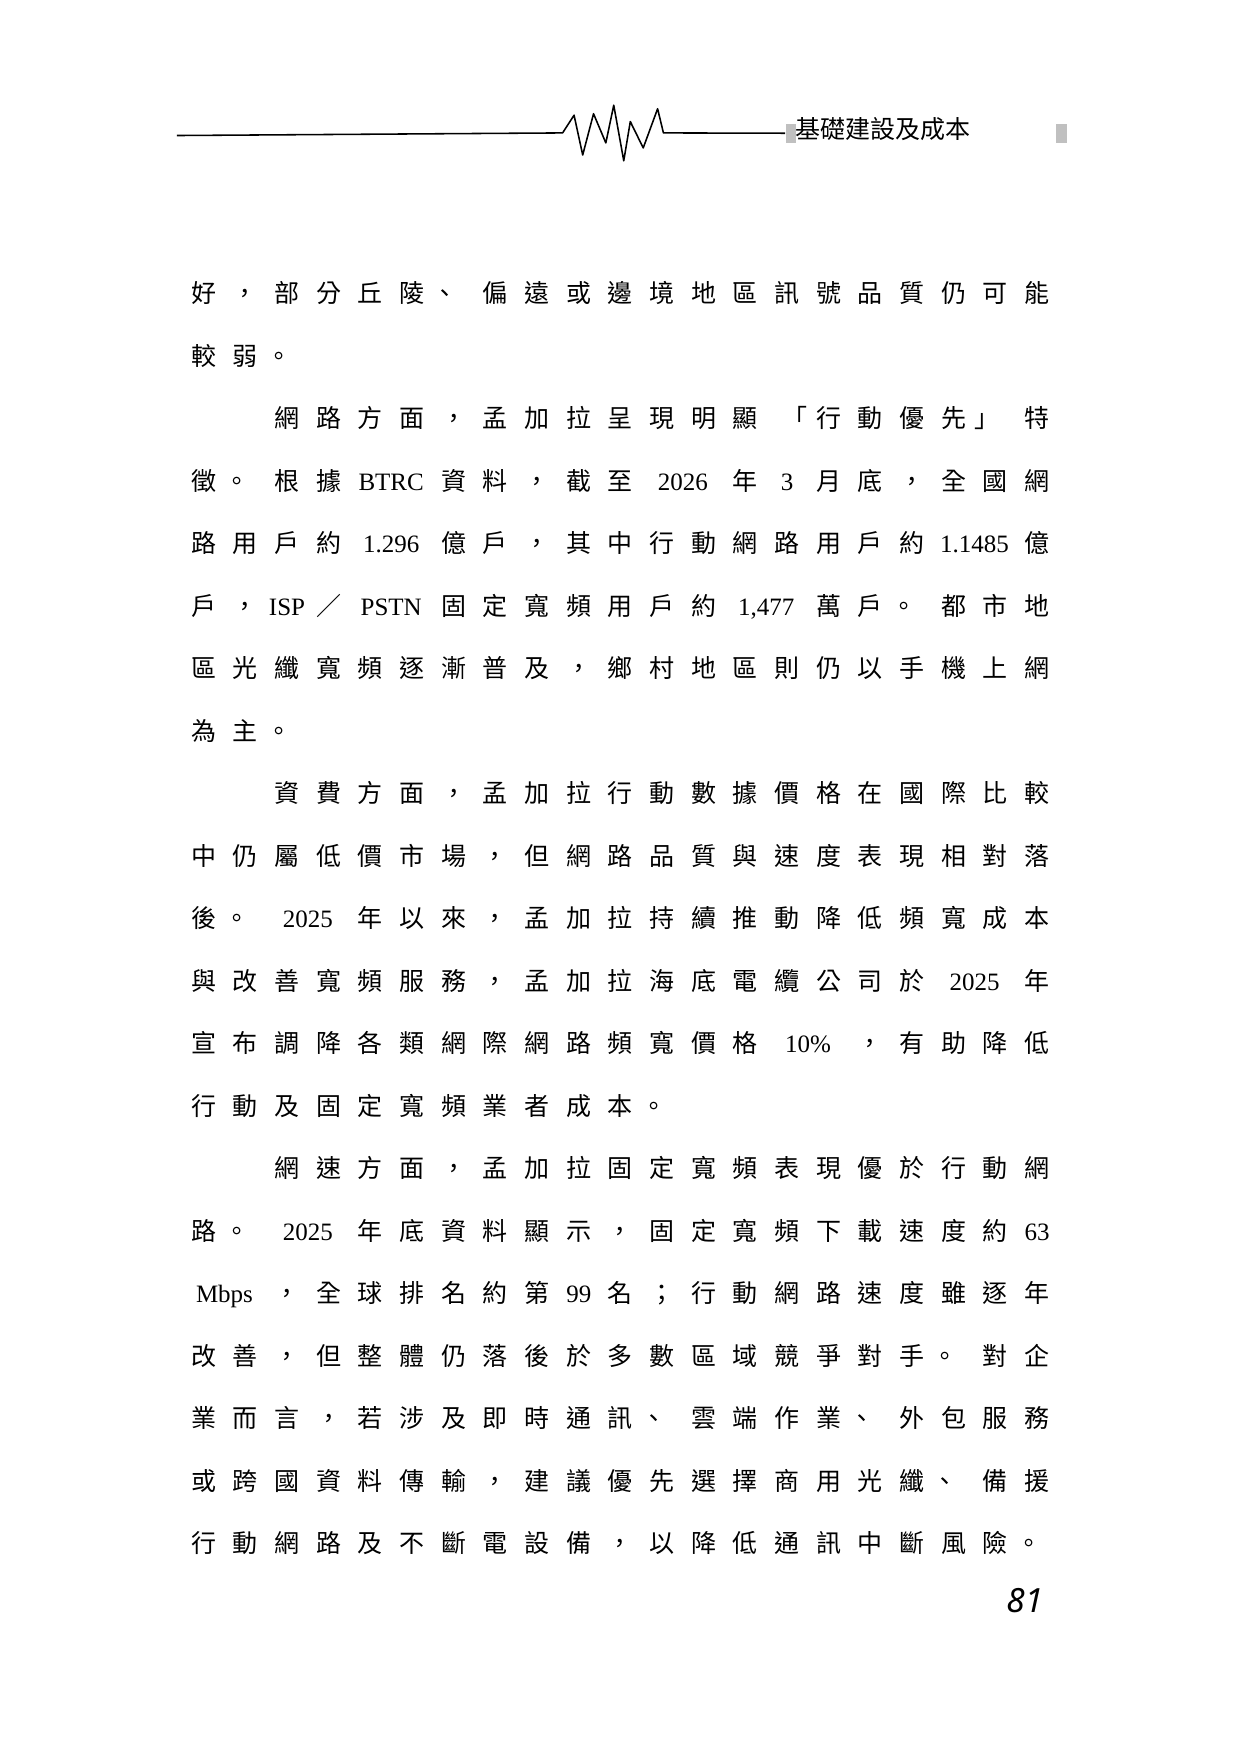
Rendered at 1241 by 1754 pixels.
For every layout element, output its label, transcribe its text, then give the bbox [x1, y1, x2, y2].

text 好，部分丘陵、偏遠或邊境地區訊號品質仍可能較弱。 [183, 250, 1058, 375]
text 資費方面，孟加拉行動數據價格在國際比較中仍屬低價市場，但網路品質與速度表現相對落後。2025年以來，孟加拉持續推動降低頻寬成本與改善寬頻服務，孟加拉海底電纜公司於2025年宣布調降各類網際網路頻寬價格10%，有助降低行動及固定寬頻業者成本。 [183, 750, 1058, 1125]
text 網速方面，孟加拉固定寬頻表現優於行動網路。2025年底資料顯示，固定寬頻下載速度約63 Mbps，全球排名約第99名；行動網路速度雖逐年改善，但整體仍落後於多數區域競爭對手。對企業而言，若涉及即時通訊、雲端作業、外包服務或跨國資料傳輸，建議優先選擇商用光纖、備援行動網路及不斷電設備，以降低通訊中斷風險。 [183, 1125, 1058, 1563]
text 網路方面，孟加拉呈現明顯「行動優先」特徵。根據BTRC資料，截至2026年3月底，全國網路用戶約1.296億戶，其中行動網路用戶約1.1485億戶，ISP／PSTN固定寬頻用戶約1,477萬戶。都市地區光纖寬頻逐漸普及，鄉村地區則仍以手機上網為主。 [183, 375, 1058, 750]
